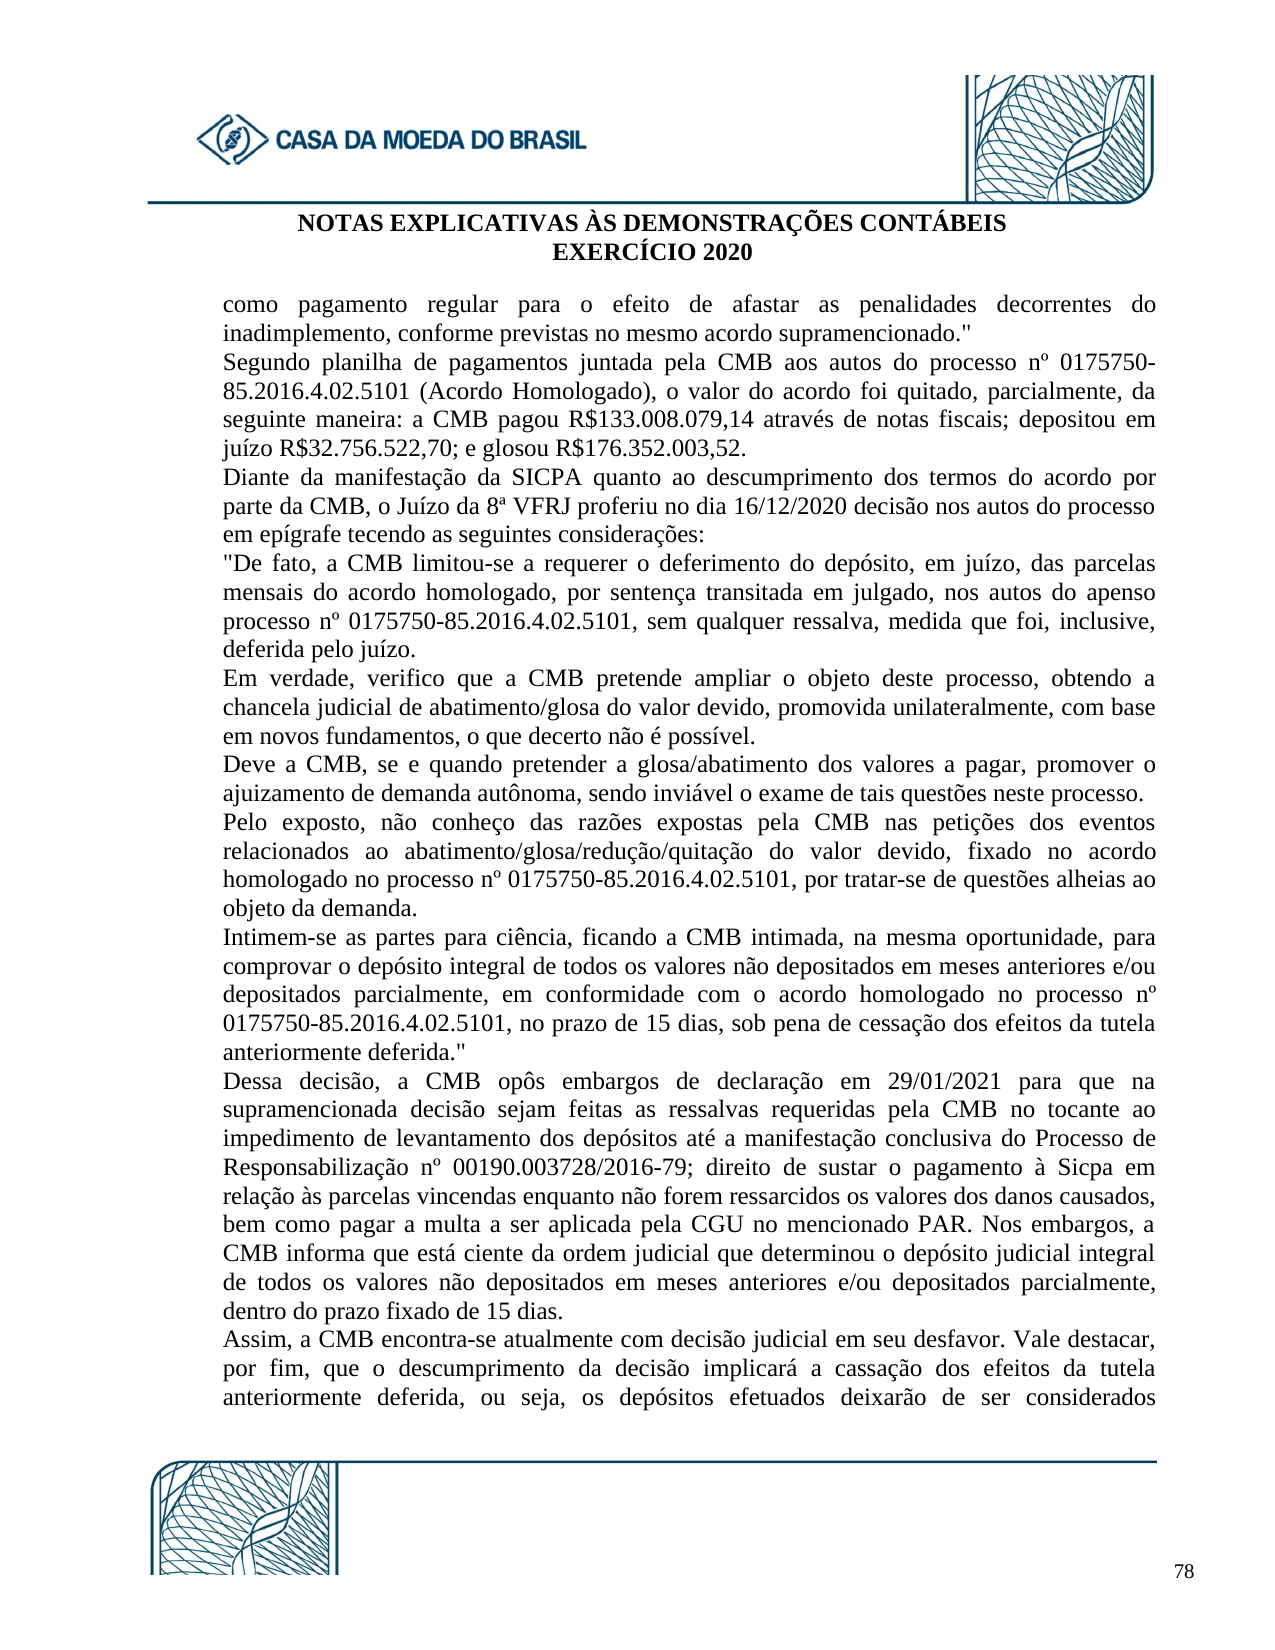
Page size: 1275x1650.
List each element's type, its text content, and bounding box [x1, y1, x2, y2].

list Diante da manifestação da SICPA quanto ao descumprimento dos termos do acordo por parte da CMB, o Juízo da 8ª VFRJ proferiu no dia 16/12/2020 decisão nos autos do processo em epígrafe tecendo as seguintes considerações: [223, 462, 1157, 548]
list Pelo exposto, não conheço das razões expostas pela CMB nas petições dos eventos relacionados ao abatimento/glosa/redução/quitação do valor devido, fixado no acordo homologado no processo nº 0175750-85.2016.4.02.5101, por tratar-se de questões alheias ao objeto da demanda. [223, 807, 1157, 922]
list Dessa decisão, a CMB opôs embargos de declaração em 29/01/2021 para que na supramencionada decisão sejam feitas as ressalvas requeridas pela CMB no tocante ao impedimento de levantamento dos depósitos até a manifestação conclusiva do Processo de Responsabilização nº 00190.003728/2016-79; direito de sustar o pagamento à Sicpa em relação às parcelas vincendas enquanto não forem ressarcidos os valores dos danos causados, bem como pagar a multa a ser aplicada pela CGU no mencionado PAR. Nos embargos, a CMB informa que está ciente da ordem judicial que determinou o depósito judicial integral de todos os valores não depositados em meses anteriores e/ou depositados parcialmente, dentro do prazo fixado de 15 dias. [223, 1066, 1157, 1324]
list Intimem-se as partes para ciência, ficando a CMB intimada, na mesma oportunidade, para comprovar o depósito integral de todos os valores não depositados em meses anteriores e/ou depositados parcialmente, em conformidade com o acordo homologado no processo nº 0175750-85.2016.4.02.5101, no prazo de 15 dias, sob pena de cessação dos efeitos da tutela anteriormente deferida." [223, 922, 1157, 1066]
list Em verdade, verifico que a CMB pretende ampliar o objeto deste processo, obtendo a chancela judicial de abatimento/glosa do valor devido, promovida unilateralmente, com base em novos fundamentos, o que decerto não é possível. [223, 663, 1157, 749]
list "De fato, a CMB limitou-se a requerer o deferimento do depósito, em juízo, das parcelas mensais do acordo homologado, por sentença transitada em julgado, nos autos do apenso processo nº 0175750-85.2016.4.02.5101, sem qualquer ressalva, medida que foi, inclusive, deferida pelo juízo. [223, 548, 1157, 663]
list Deve a CMB, se e quando pretender a glosa/abatimento dos valores a pagar, promover o ajuizamento de demanda autônoma, sendo inviável o exame de tais questões neste processo. [223, 749, 1157, 807]
list como pagamento regular para o efeito de afastar as penalidades decorrentes do inadimplemento, conforme previstas no mesmo acordo supramencionado." [223, 289, 1157, 347]
list Segundo planilha de pagamentos juntada pela CMB aos autos do processo nº 0175750-85.2016.4.02.5101 (Acordo Homologado), o valor do acordo foi quitado, parcialmente, da seguinte maneira: a CMB pagou R$133.008.079,14 através de notas fiscais; depositou em juízo R$32.756.522,70; e glosou R$176.352.003,52. [223, 347, 1157, 462]
list Assim, a CMB encontra-se atualmente com decisão judicial em seu desfavor. Vale destacar, por fim, que o descumprimento da decisão implicará a cassação dos efeitos da tutela anteriormente deferida, ou seja, os depósitos efetuados deixarão de ser considerados [223, 1324, 1157, 1411]
